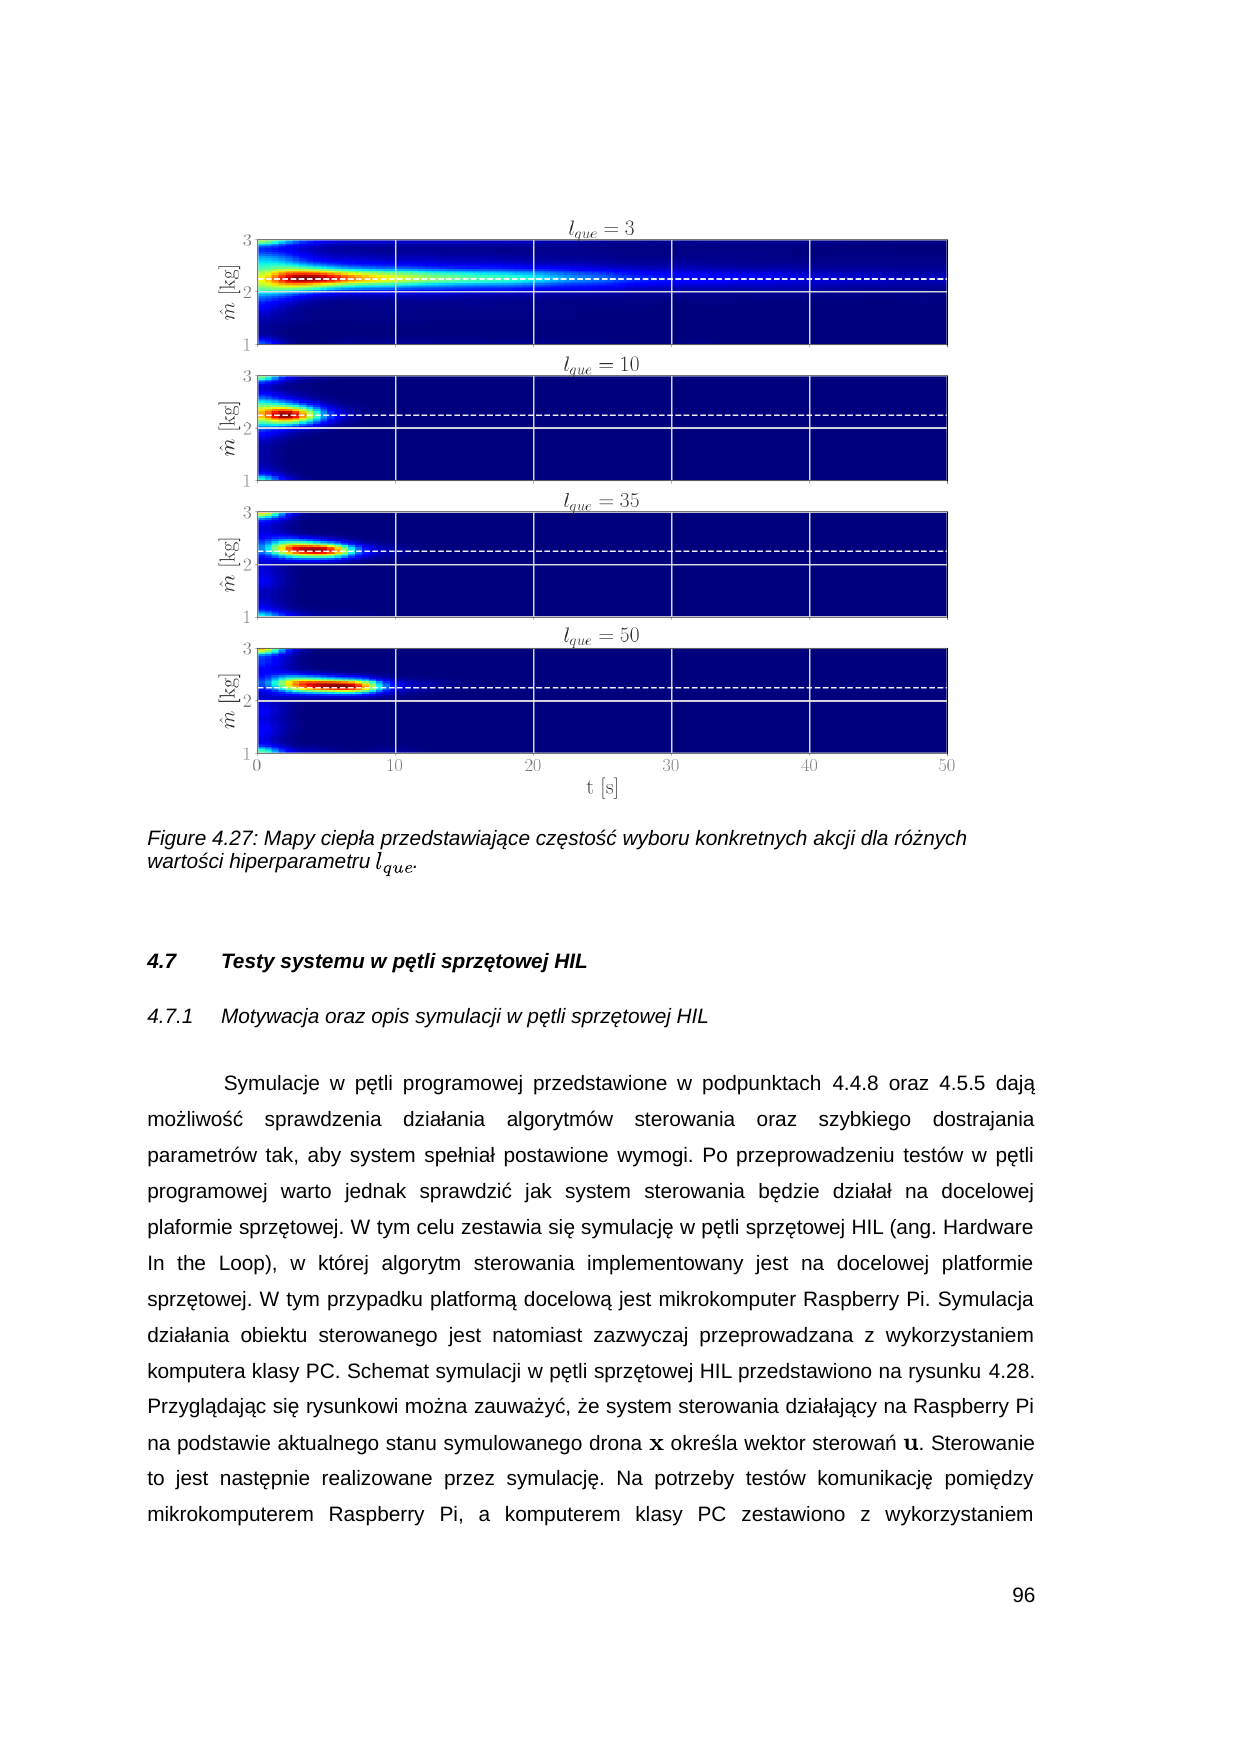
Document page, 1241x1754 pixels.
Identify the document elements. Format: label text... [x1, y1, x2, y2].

text Symulacje w pętli programowej przedstawione w podpunktach 4.4.8 oraz 4.5.5 dają możliwość sprawdzenia działania algorytmów sterowania oraz szybkiego dostrajania parametrów tak, aby system spełniał postawione wymogi. Po przeprowadzeniu testów w pętli programowej warto jednak sprawdzić jak system sterowania będzie działał na docelowej plaformie sprzętowej. W tym celu zestawia się symulację w pętli sprzętowej HIL (ang. Hardware In the Loop), w której algorytm sterowania implementowany jest na docelowej platformie sprzętowej. W tym przypadku platformą docelową jest mikrokomputer Raspberry Pi. Symulacja działania obiektu sterowanego jest natomiast zazwyczaj przeprowadzana z wykorzystaniem komputera klasy PC. Schemat symulacji w pętli sprzętowej HIL przedstawiono na rysunku 4.28. Przyglądając się rysunkowi można zauważyć, że system sterowania działający na Raspberry Pi na podstawie aktualnego stanu symulowanego drona określa wektor sterowań . Sterowanie to jest następnie realizowane przez symulację. Na potrzeby testów komunikację pomiędzy mikrokomputerem Raspberry Pi, a komputerem klasy PC zestawiono z wykorzystaniem [147, 1071, 1035, 1526]
subtitle Motywacja oraz opis symulacji w pętli sprzętowej HIL [147, 1004, 1035, 1028]
picture [147, 159, 1035, 826]
text Figure 4.27: Mapy ciepła przedstawiające częstość wyboru konkretnych akcji dla różnych wartości hiperparametru . [147, 826, 1035, 876]
subtitle Testy systemu w pętli sprzętowej HIL [147, 949, 1035, 973]
